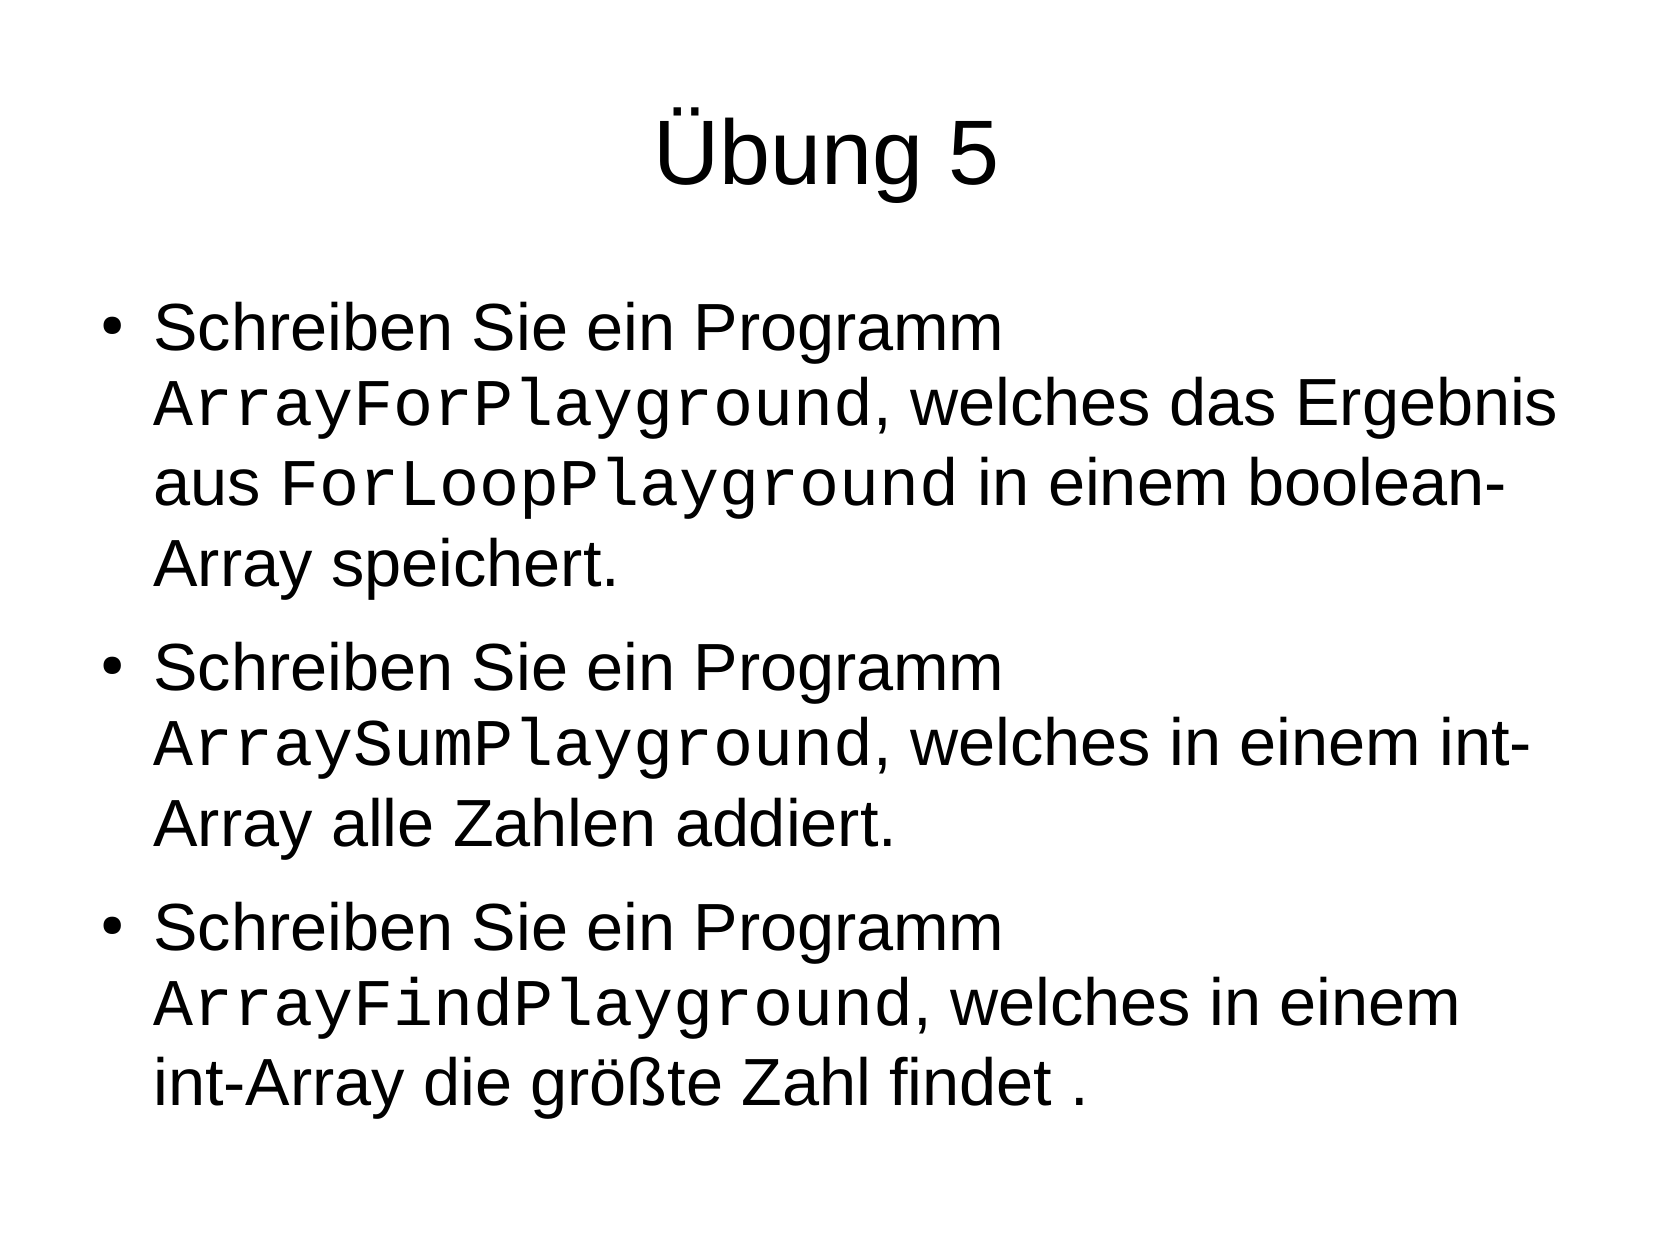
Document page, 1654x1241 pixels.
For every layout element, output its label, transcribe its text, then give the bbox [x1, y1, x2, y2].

list Schreiben Sie ein Programm ArrayForPlayground, welches das Ergebnis aus ForLoopPlayground in einem boolean-Array speichert. Schreiben Sie ein Programm ArraySumPlayground, welches in einem int-Array alle Zahlen addiert. Schreiben Sie ein Programm ArrayFindPlayground, welches in einem int-Array die größte Zahl findet . [82, 290, 1571, 1216]
title Übung 5 [82, 49, 1571, 257]
